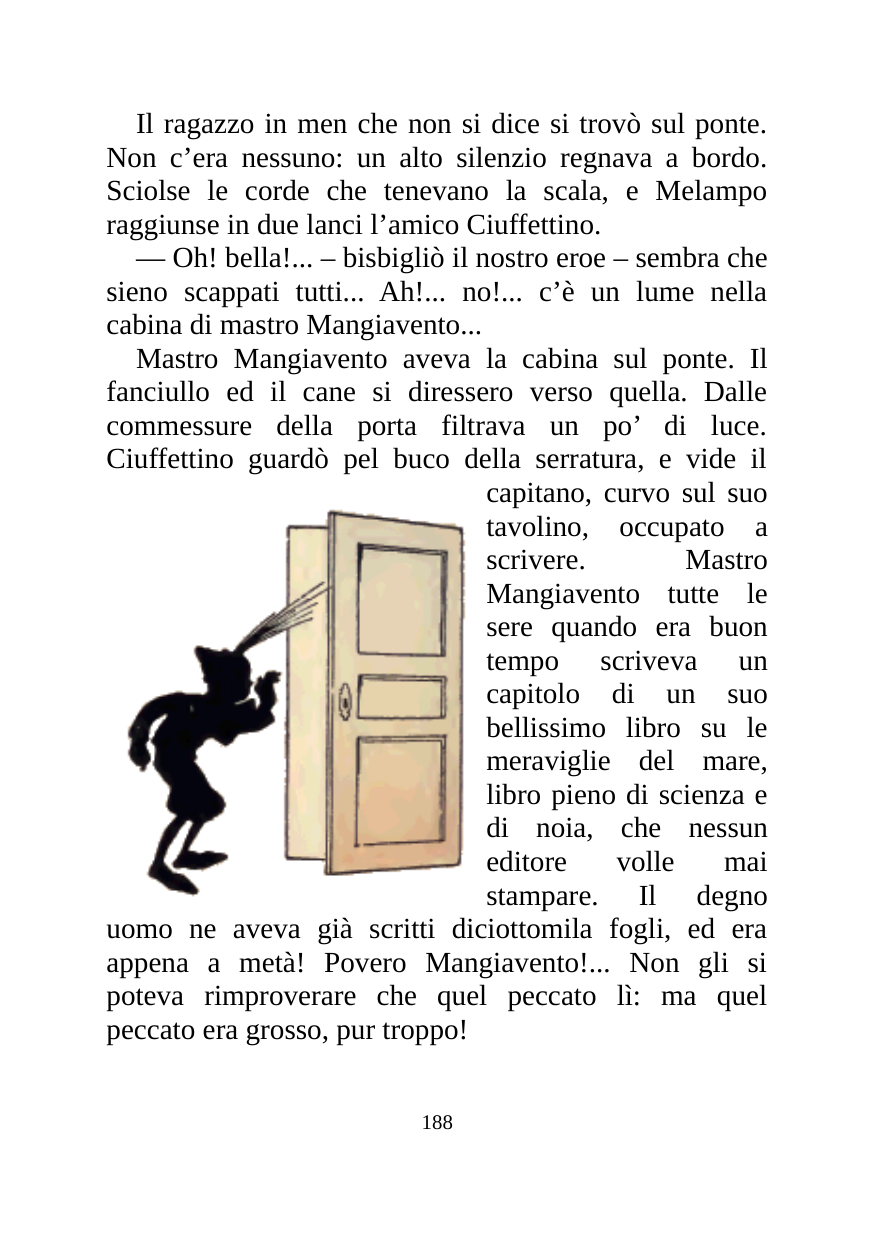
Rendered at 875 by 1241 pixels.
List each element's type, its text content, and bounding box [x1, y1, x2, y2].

text Il ragazzo in men che non si dice si trovò sul ponte. Non c’era nessuno: un alto silenzio regnava a bordo. Sciolse le corde che tenevano la scala, e Melampo raggiunse in due lanci l’amico Ciuffettino. [106, 106, 768, 240]
picture [106, 486, 486, 906]
text — Oh! bella!... – bisbigliò il nostro eroe – sembra che sieno scappati tutti... Ah!... no!... c’è un lume nella cabina di mastro Mangiavento... [106, 240, 768, 341]
text Mastro Mangiavento aveva la cabina sul ponte. Il fanciullo ed il cane si diressero verso quella. Dalle commessure della porta filtrava un po’ di luce. Ciuffettino guardò pel buco della serratura, e vide il capitano, curvo sul suo tavolino, occupato a scrivere. Mastro Mangiavento tutte le sere quando era buon tempo scriveva un capitolo di un suo bellissimo libro su le meraviglie del mare, libro pieno di scienza e di noia, che nessun editore volle mai stampare. Il degno uomo ne aveva già scritti diciottomila fogli, ed era appena a metà! Povero Mangiavento!... Non gli si poteva rimproverare che quel peccato lì: ma quel peccato era grosso, pur troppo! [106, 341, 768, 1045]
